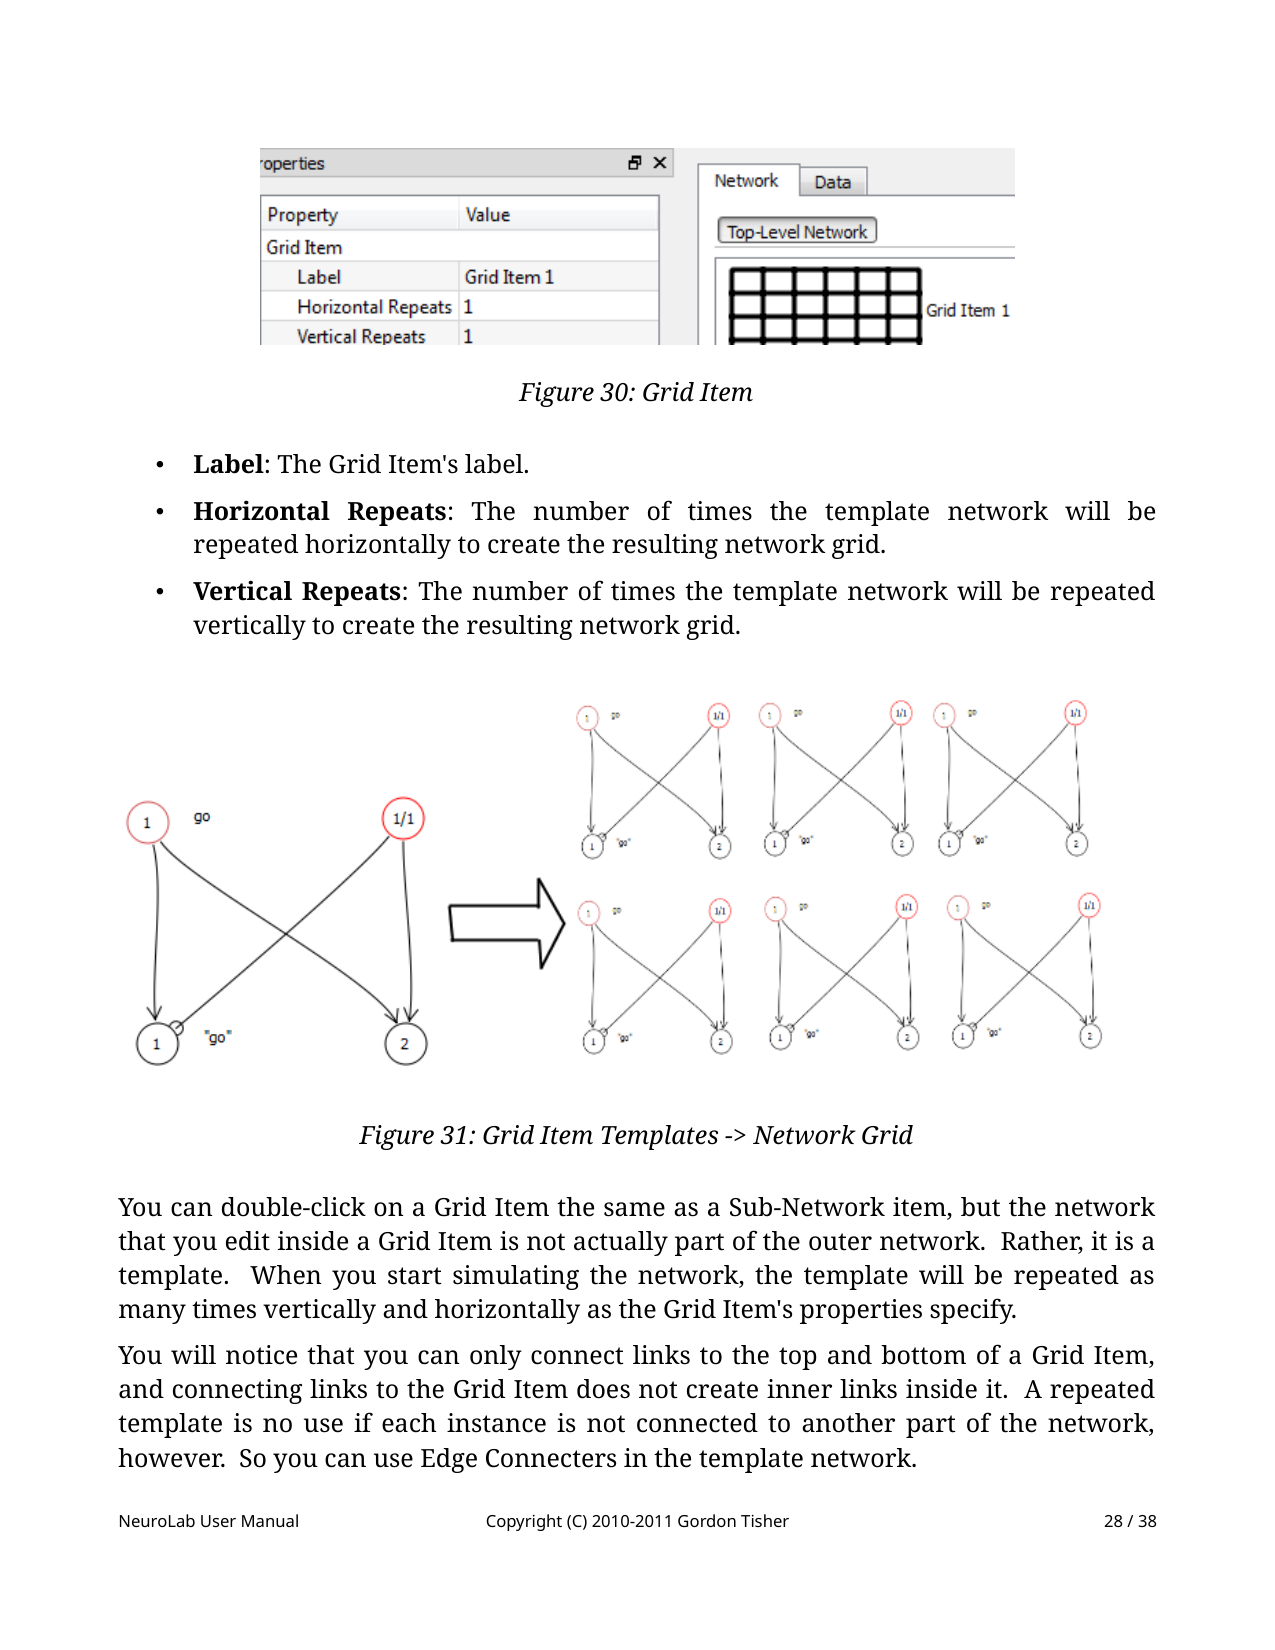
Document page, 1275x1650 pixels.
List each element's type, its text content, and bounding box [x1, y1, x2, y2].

list Label: The Grid Item's label. [156, 447, 1157, 481]
text You will notice that you can only connect links to the top and bottom of a Grid Item, and connecting links to the Grid Item does not create inner links inside it. A repeated template is no use if each instance is not connected to another part of the network, however. So you can use Edge Connecters in the template network. [118, 1338, 1157, 1474]
text You can double-click on a Grid Item the same as a Sub-Network item, but the network that you edit inside a Grid Item is not actually part of the outer network. Rather, it is a template. When you start simulating the network, the template will be repeated as many times vertically and horizontally as the Grid Item's properties specify. [118, 1189, 1157, 1326]
text Figure 30: Grid Item [118, 118, 1157, 409]
text Figure 31: Grid Item Templates -> Network Grid [118, 1088, 1157, 1152]
list Vertical Repeats: The number of times the template network will be repeated vertically to create the resulting network grid. [156, 574, 1157, 642]
picture [260, 148, 1015, 345]
picture [118, 684, 1157, 1088]
list Horizontal Repeats: The number of times the template network will be repeated horizontally to create the resulting network grid. [156, 493, 1157, 561]
